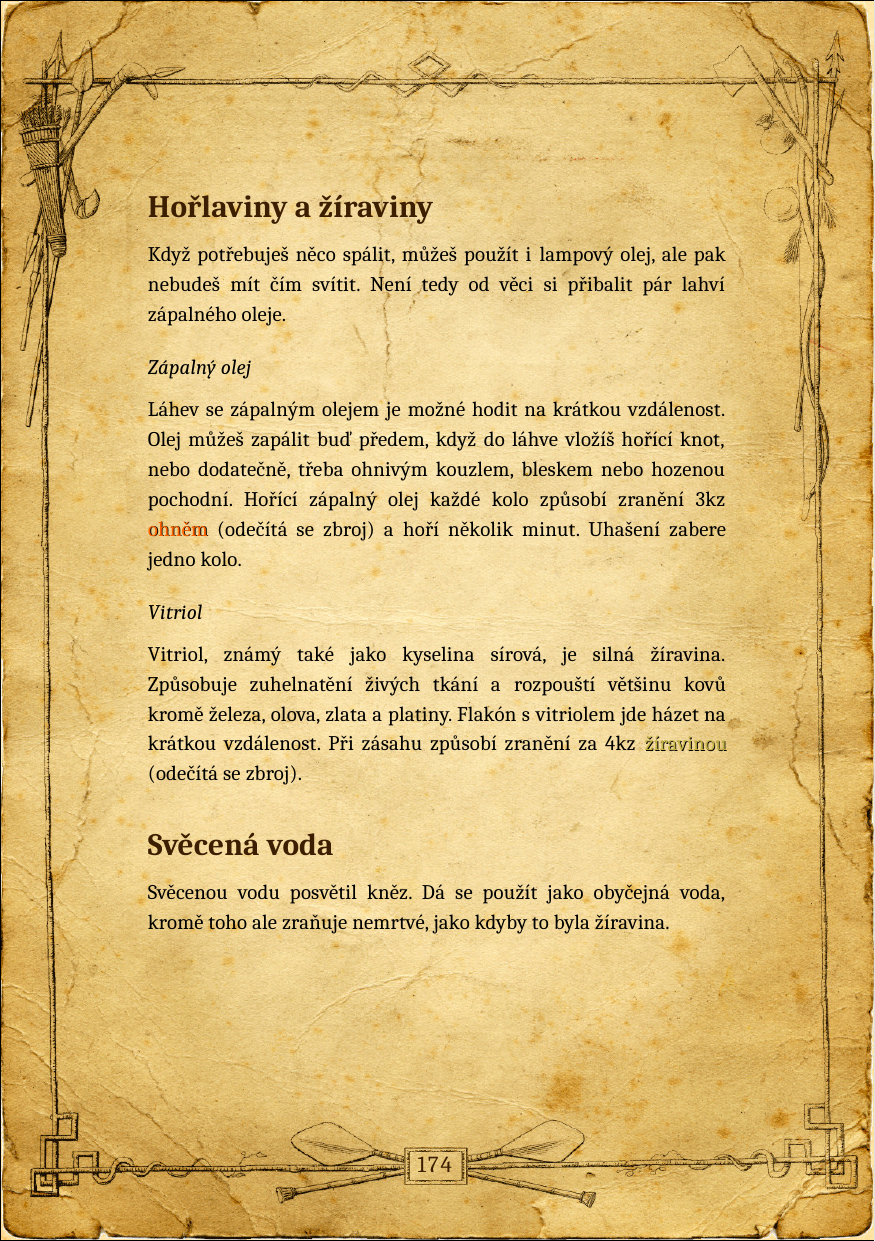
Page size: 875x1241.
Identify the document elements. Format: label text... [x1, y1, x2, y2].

subtitle Hořlaviny a⁠ žíraviny [148, 189, 726, 225]
text Zápalný olej [148, 356, 726, 380]
picture [1, 1, 874, 1240]
text Vitriol, známý také jako kyselina sírová, je silná žíravina. Způsobuje zuhelnatění živých tkání a⁠ rozpouští většinu kovů kromě železa, olova, zlata a⁠ platiny. Flakón s⁠ vitriolem jde házet na krátkou vzdálenost. Při zásahu způsobí zranění za 4kz žíravinou (odečítá se zbroj). [148, 642, 726, 786]
text Vitriol [148, 601, 726, 625]
subtitle Svěcená voda [148, 827, 726, 863]
text Když potřebuješ něco spálit, můžeš použít i⁠ lampový olej, ale pak nebudeš mít čím svítit. Není tedy od věci si přibalit pár lahví zápalného oleje. [148, 243, 726, 326]
text Láhev se zápalným olejem je možné hodit na krátkou vzdálenost. Olej můžeš zapálit buď předem, když do láhve vložíš hořící knot, nebo dodatečně, třeba ohnivým kouzlem, bleskem nebo hozenou pochodní. Hořící zápalný olej každé kolo způsobí zranění 3kz ohněm (odečítá se zbroj) a⁠ hoří několik minut. Uhašení zabere jedno kolo. [148, 398, 726, 571]
text Svěcenou vodu posvětil kněz. Dá se použít jako obyčejná voda, kromě toho ale zraňuje nemrtvé, jako kdyby to byla žíravina. [148, 881, 726, 935]
